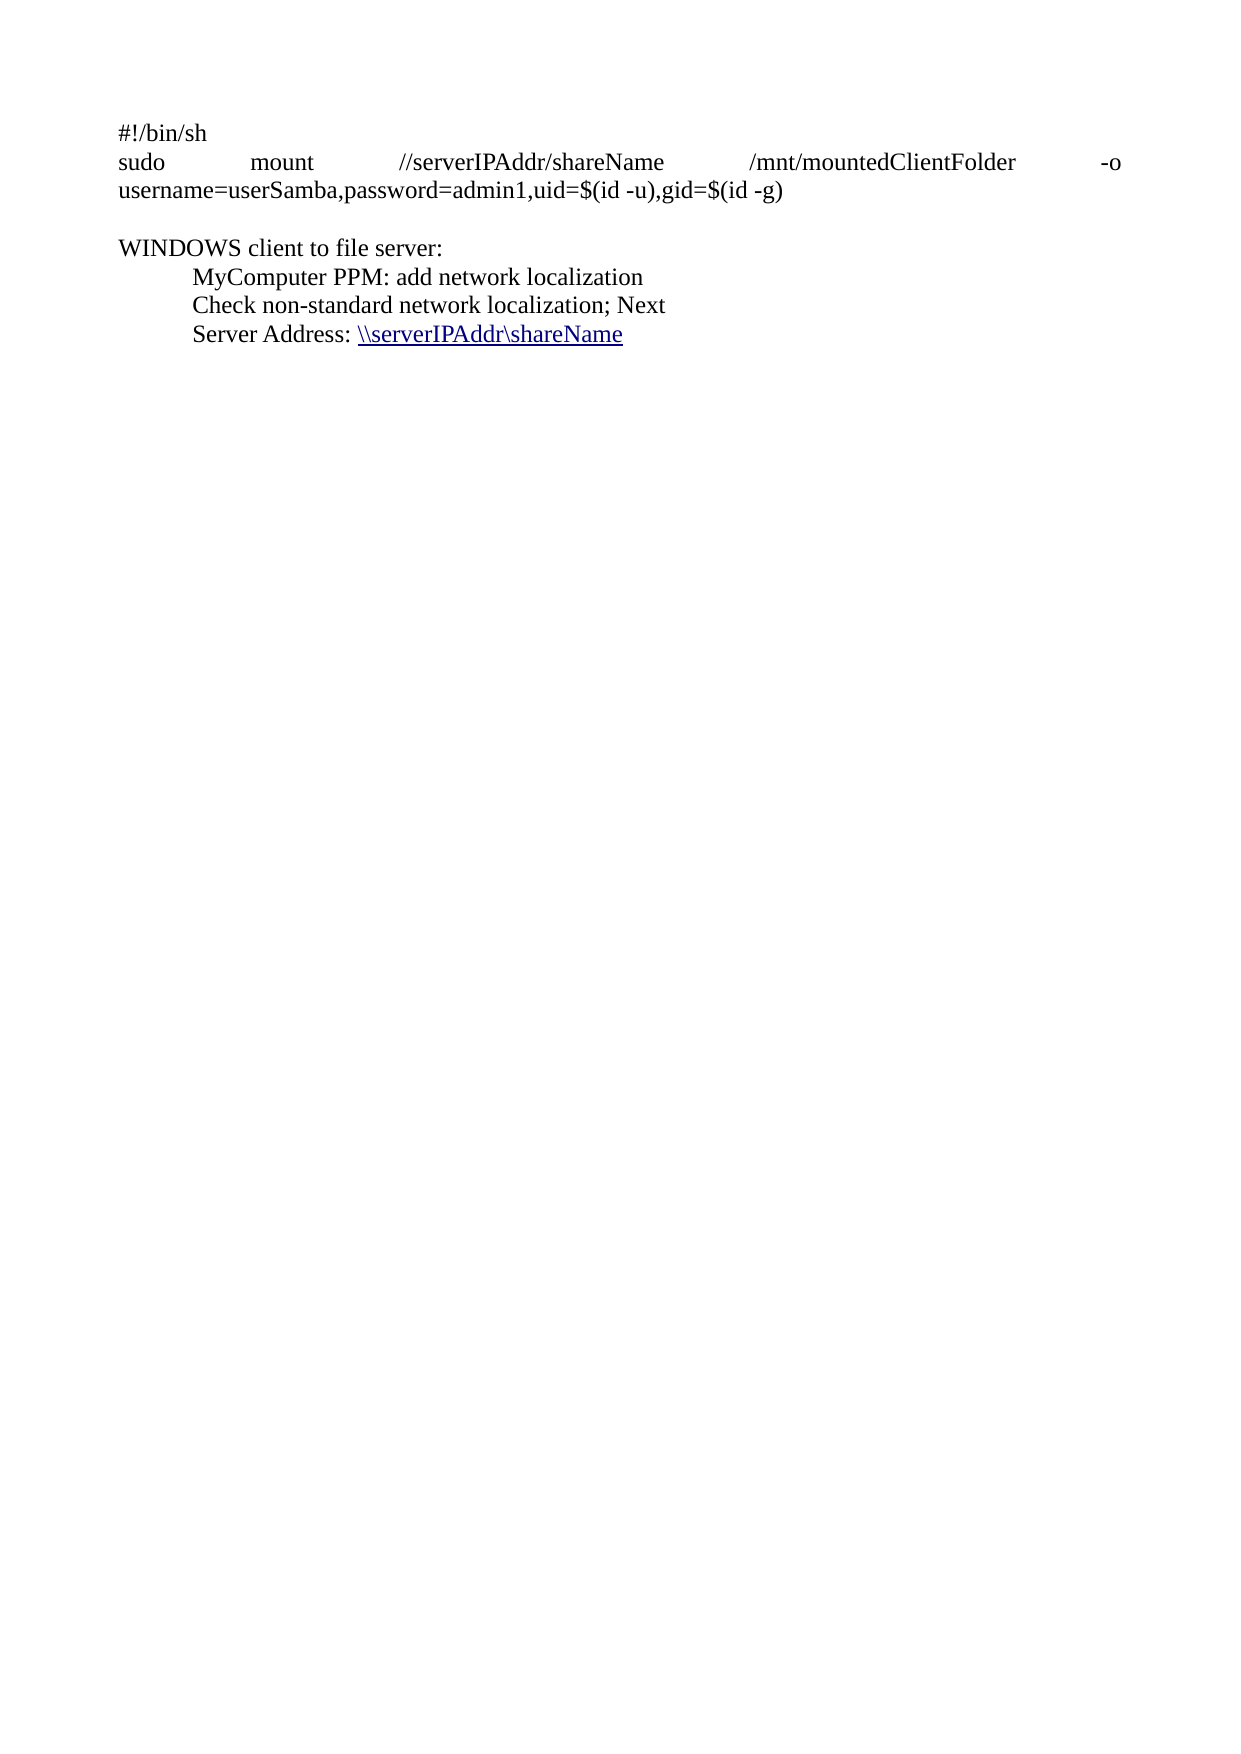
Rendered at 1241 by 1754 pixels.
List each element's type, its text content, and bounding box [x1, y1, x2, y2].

text MyComputer PPM: add network localization [118, 262, 1122, 291]
text WINDOWS client to file server: [118, 233, 1122, 262]
text Server Address: \\serverIPAddr\shareName [118, 319, 1122, 348]
text sudo mount //serverIPAddr/shareName /mnt/mountedClientFolder -o username=userSamba,password=admin1,uid=$(id -u),gid=$(id -g) [118, 147, 1122, 204]
text #!/bin/sh [118, 118, 1122, 147]
text Check non-standard network localization; Next [118, 291, 1122, 319]
